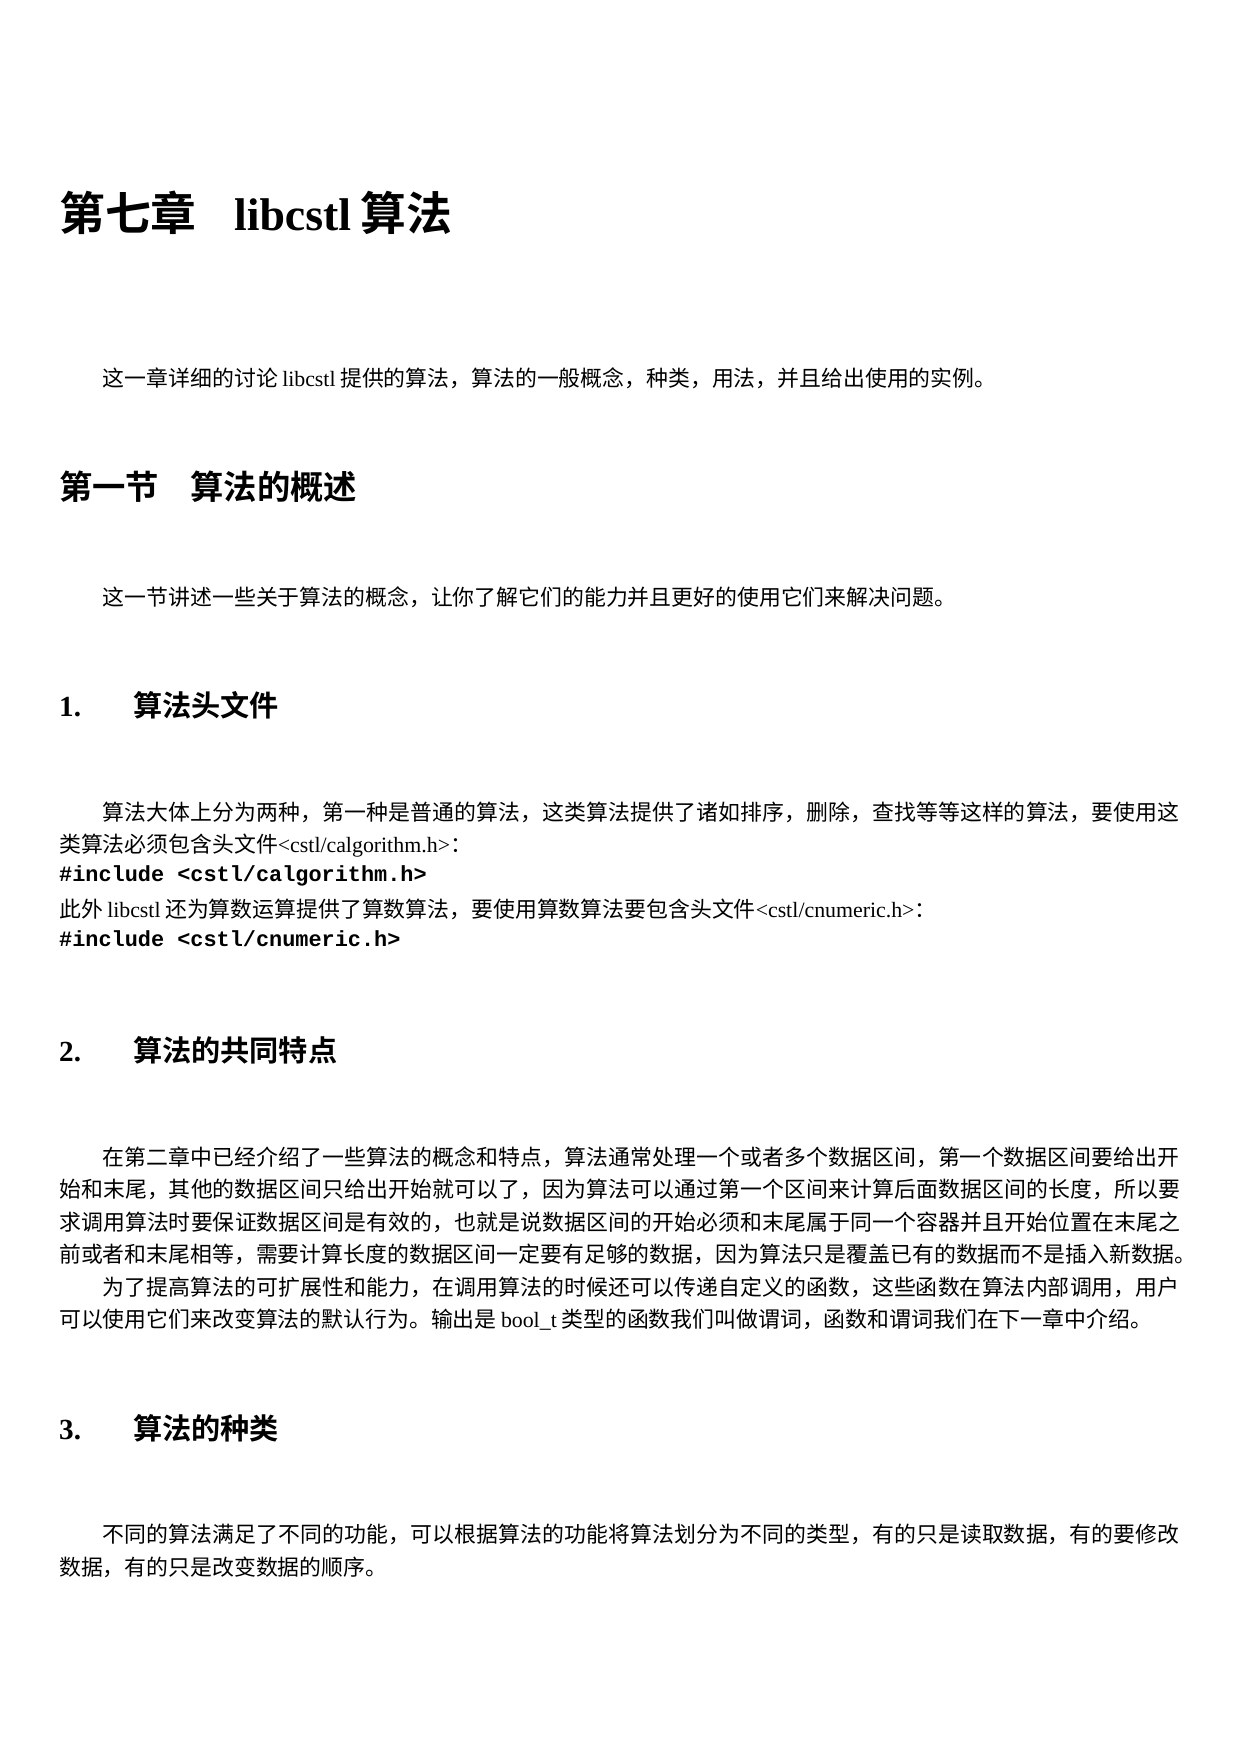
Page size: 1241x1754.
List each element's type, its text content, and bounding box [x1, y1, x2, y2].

subtitle libcstl算法 [59, 162, 1181, 259]
subtitle 算法头文件 [59, 671, 1181, 736]
text 这一章详细的讨论libcstl提供的算法，算法的一般概念，种类，用法，并且给出使用的实例。 [59, 360, 1181, 393]
text 算法大体上分为两种，第一种是普通的算法，这类算法提供了诸如排序，删除，查找等等这样的算法，要使用这类算法必须包含头文件<cstl/calgorithm.h>： [59, 794, 1181, 859]
subtitle 算法的概述 [59, 452, 1181, 517]
text 为了提高算法的可扩展性和能力，在调用算法的时候还可以传递自定义的函数，这些函数在算法内部调用，用户可以使用它们来改变算法的默认行为。输出是bool_t类型的函数我们叫做谓词，函数和谓词我们在下一章中介绍。 [59, 1269, 1181, 1334]
subtitle 算法的种类 [59, 1394, 1181, 1459]
text 这一节讲述一些关于算法的概念，让你了解它们的能力并且更好的使用它们来解决问题。 [59, 579, 1181, 612]
text 此外libcstl还为算数运算提供了算数算法，要使用算数算法要包含头文件<cstl/cnumeric.h>： [59, 892, 1181, 924]
subtitle 算法的共同特点 [59, 1016, 1181, 1081]
text #include <cstl/cnumeric.h> [59, 924, 1181, 957]
text 不同的算法满足了不同的功能，可以根据算法的功能将算法划分为不同的类型，有的只是读取数据，有的要修改数据，有的只是改变数据的顺序。 [59, 1517, 1181, 1582]
text 在第二章中已经介绍了一些算法的概念和特点，算法通常处理一个或者多个数据区间，第一个数据区间要给出开始和末尾，其他的数据区间只给出开始就可以了，因为算法可以通过第一个区间来计算后面数据区间的长度，所以要求调用算法时要保证数据区间是有效的，也就是说数据区间的开始必须和末尾属于同一个容器并且开始位置在末尾之前或者和末尾相等，需要计算长度的数据区间一定要有足够的数据，因为算法只是覆盖已有的数据而不是插入新数据。 [59, 1139, 1181, 1269]
text #include <cstl/calgorithm.h> [59, 859, 1181, 892]
